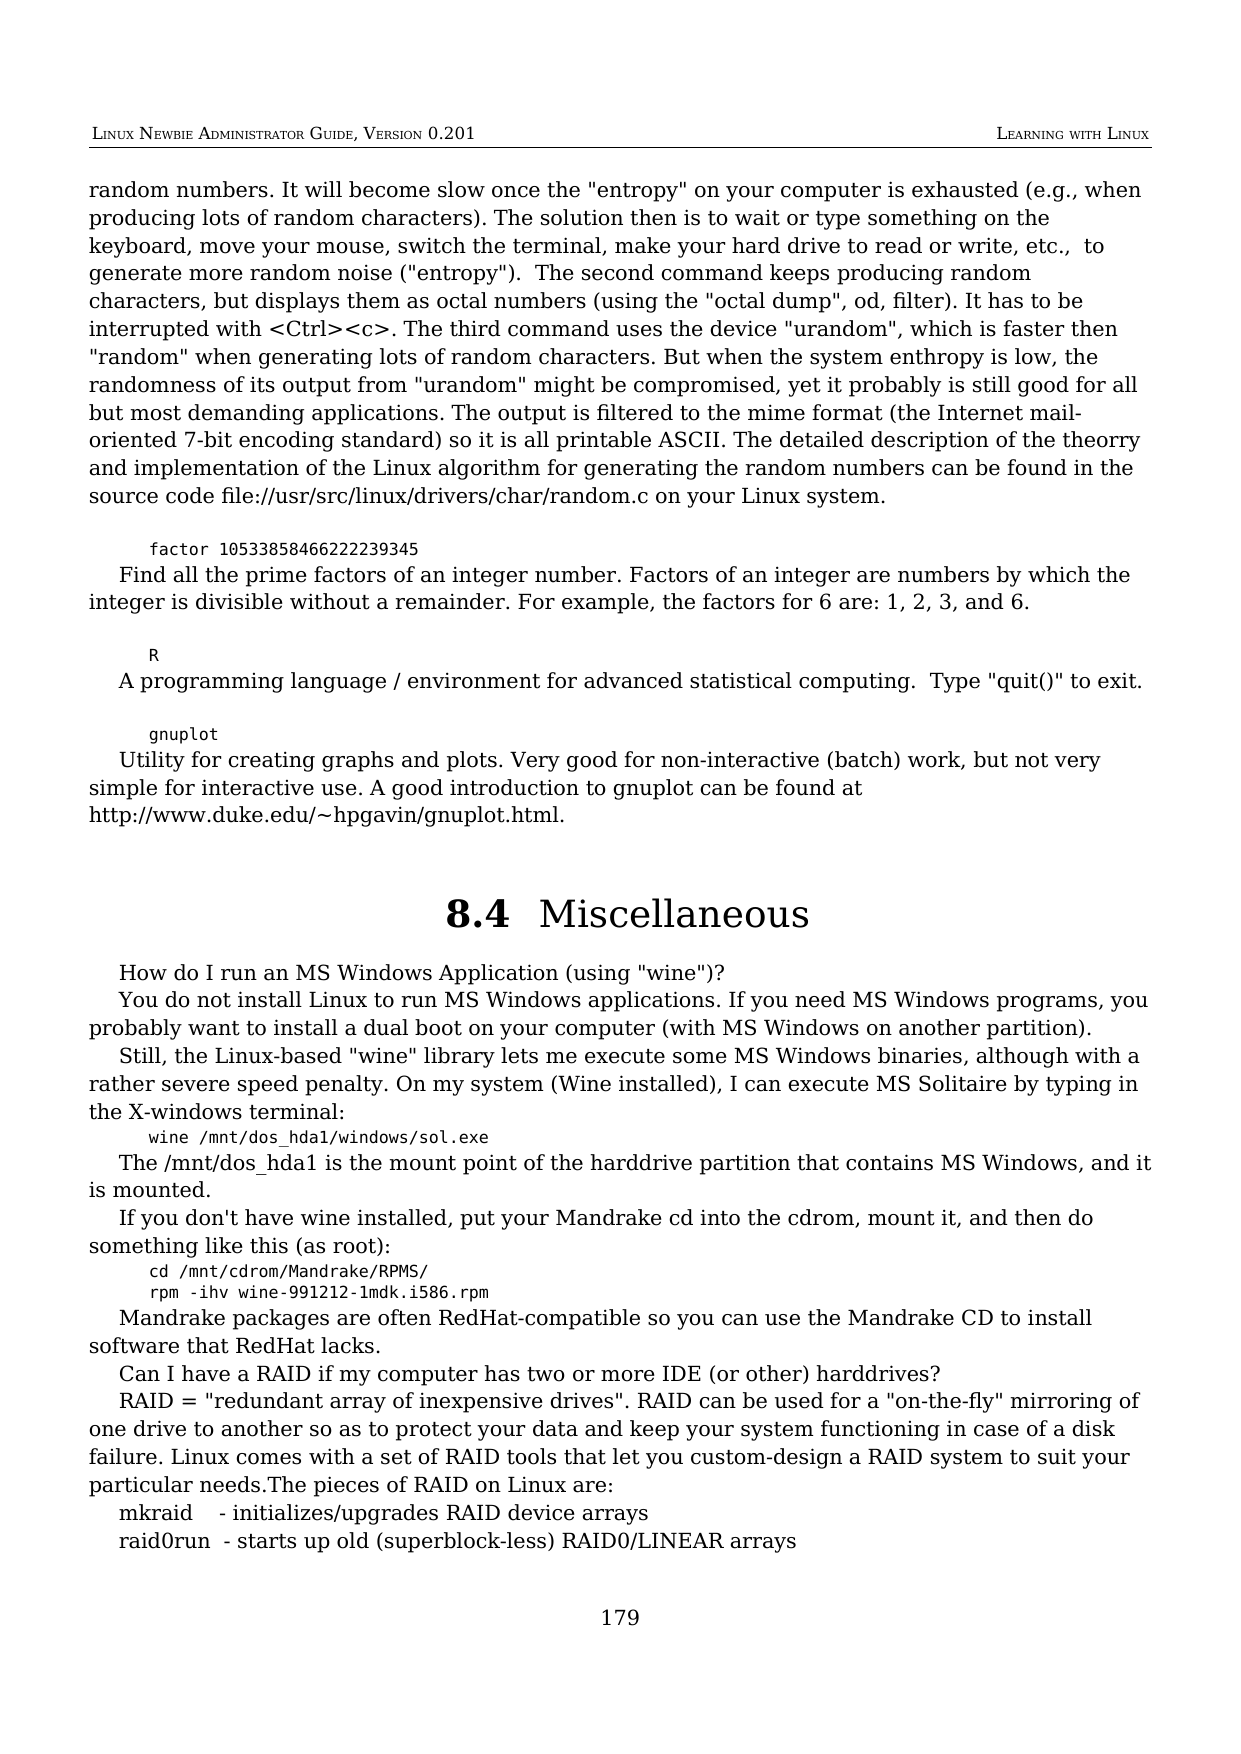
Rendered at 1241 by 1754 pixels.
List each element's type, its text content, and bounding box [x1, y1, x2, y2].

text RAID = "redundant array of inexpensive drives". RAID can be used for a "on-the-fly" mirroring of one drive to another so as to protect your data and keep your system functioning in case of a disk failure. Linux comes with a set of RAID tools that let you custom-design a RAID system to suit your particular needs.The pieces of RAID on Linux are: [88, 1390, 1152, 1497]
text gnuplot [148, 725, 1152, 744]
text If you don't have wine installed, put your Mandrake cd into the cdrom, mount it, and then do something like this (as root): [88, 1206, 1152, 1258]
text factor 10533858466222239345 [148, 540, 1152, 559]
text The /mnt/dos_hda1 is the mount point of the harddrive partition that contains MS Windows, and it is mounted. [88, 1151, 1152, 1203]
subtitle Miscellaneous [88, 892, 1152, 936]
text raid0run - starts up old (superblock-less) RAID0/LINEAR arrays [88, 1529, 1152, 1553]
text R [148, 646, 1152, 666]
text cd /mnt/cdrom/Mandrake/RPMS/ [148, 1262, 1152, 1281]
text A programming language / environment for advanced statistical computing. Type "quit()" to exit. [88, 669, 1152, 693]
text Utility for creating graphs and plots. Very good for non-interactive (batch) work, but not very simple for interactive use. A good introduction to gnuplot can be found at http://www.duke.edu/~hpgavin/gnuplot.html. [88, 748, 1152, 828]
text How do I run an MS Windows Application (using "wine")? [88, 961, 1152, 985]
text Can I have a RAID if my computer has two or more IDE (or other) harddrives? [88, 1362, 1152, 1386]
text mkraid - initializes/upgrades RAID device arrays [88, 1501, 1152, 1525]
text Mandrake packages are often RedHat-compatible so you can use the Mandrake CD to install software that RedHat lacks. [88, 1306, 1152, 1358]
text wine /mnt/dos_hda1/windows/sol.exe [148, 1128, 1152, 1147]
text Find all the prime factors of an integer number. Factors of an integer are numbers by which the integer is divisible without a remainder. For example, the factors for 6 are: 1, 2, 3, and 6. [88, 563, 1152, 615]
text rpm -ihv wine-991212-1mdk.i586.rpm [148, 1283, 1152, 1303]
text random numbers. It will become slow once the "entropy" on your computer is exhausted (e.g., when producing lots of random characters). The solution then is to wait or type something on the keyboard, move your mouse, switch the terminal, make your hard drive to read or write, etc., to generate more random noise ("entropy"). The second command keeps producing random characters, but displays them as octal numbers (using the "octal dump", od, filter). It has to be interrupted with <Ctrl><c>. The third command uses the device "urandom", which is faster then "random" when generating lots of random characters. But when the system enthropy is low, the randomness of its output from "urandom" might be compromised, yet it probably is still good for all but most demanding applications. The output is filtered to the mime format (the Internet mail-oriented 7-bit encoding standard) so it is all printable ASCII. The detailed description of the theorry and implementation of the Linux algorithm for generating the random numbers can be found in the source code file://usr/src/linux/drivers/char/random.c on your Linux system. [88, 178, 1152, 508]
text You do not install Linux to run MS Windows applications. If you need MS Windows programs, you probably want to install a dual boot on your computer (with MS Windows on another partition). [88, 988, 1152, 1041]
text Still, the Linux-based "wine" library lets me execute some MS Windows binaries, although with a rather severe speed penalty. On my system (Wine installed), I can execute MS Solitaire by typing in the X-windows terminal: [88, 1044, 1152, 1124]
